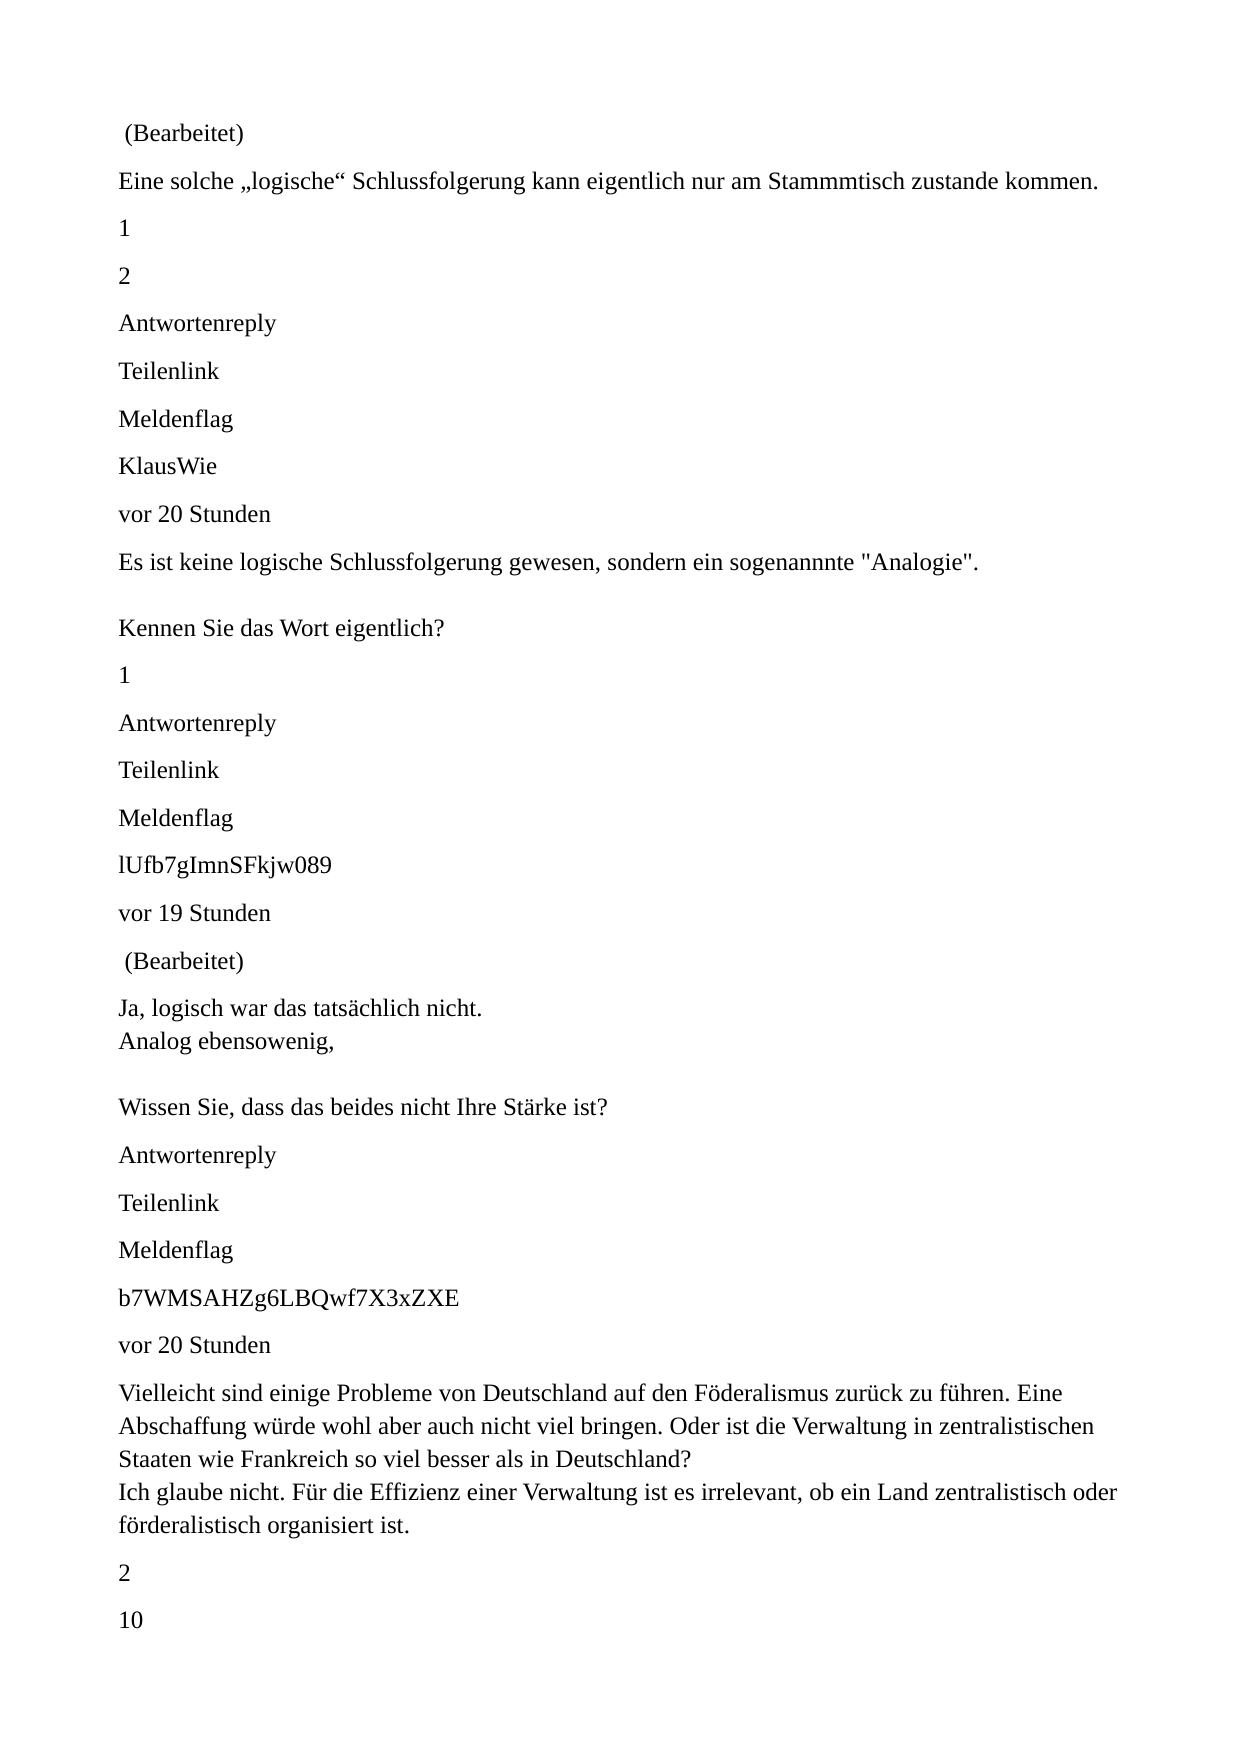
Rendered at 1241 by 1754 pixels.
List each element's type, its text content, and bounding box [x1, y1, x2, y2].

text b7WMSAHZg6LBQwf7X3xZXE [118, 1283, 1122, 1312]
text Antwortenreply [118, 1140, 1122, 1169]
text Antwortenreply [118, 308, 1122, 337]
text Ja, logisch war das tatsächlich nicht. Analog ebensowenig, Wissen Sie, dass das beides nicht Ihre Stärke ist? [118, 993, 1122, 1121]
text Antwortenreply [118, 708, 1122, 737]
text (Bearbeitet) [118, 118, 1122, 147]
text Meldenflag [118, 1235, 1122, 1264]
text 1 [118, 660, 1122, 689]
text vor 20 Stunden [118, 1331, 1122, 1359]
text Meldenflag [118, 404, 1122, 432]
text vor 20 Stunden [118, 499, 1122, 528]
text 10 [118, 1605, 1122, 1634]
text 2 [118, 1558, 1122, 1587]
text (Bearbeitet) [118, 946, 1122, 974]
text lUfb7gImnSFkjw089 [118, 851, 1122, 879]
text Es ist keine logische Schlussfolgerung gewesen, sondern ein sogenannnte "Analogie". Kennen Sie das Wort eigentlich? [118, 547, 1122, 641]
text Teilenlink [118, 1188, 1122, 1216]
text Teilenlink [118, 755, 1122, 784]
text 2 [118, 261, 1122, 290]
text Meldenflag [118, 803, 1122, 832]
text vor 19 Stunden [118, 898, 1122, 927]
text KlausWie [118, 451, 1122, 480]
text Eine solche „logische“ Schlussfolgerung kann eigentlich nur am Stammmtisch zustande kommen. [118, 166, 1122, 194]
text 1 [118, 213, 1122, 242]
text Teilenlink [118, 356, 1122, 385]
text Vielleicht sind einige Probleme von Deutschland auf den Föderalismus zurück zu führen. Eine Abschaffung würde wohl aber auch nicht viel bringen. Oder ist die Verwaltung in zentralistischen Staaten wie Frankreich so viel besser als in Deutschland? Ich glaube nicht. Für die Effizienz einer Verwaltung ist es irrelevant, ob ein Land zentralistisch oder förderalistisch organisiert ist. [118, 1378, 1122, 1539]
